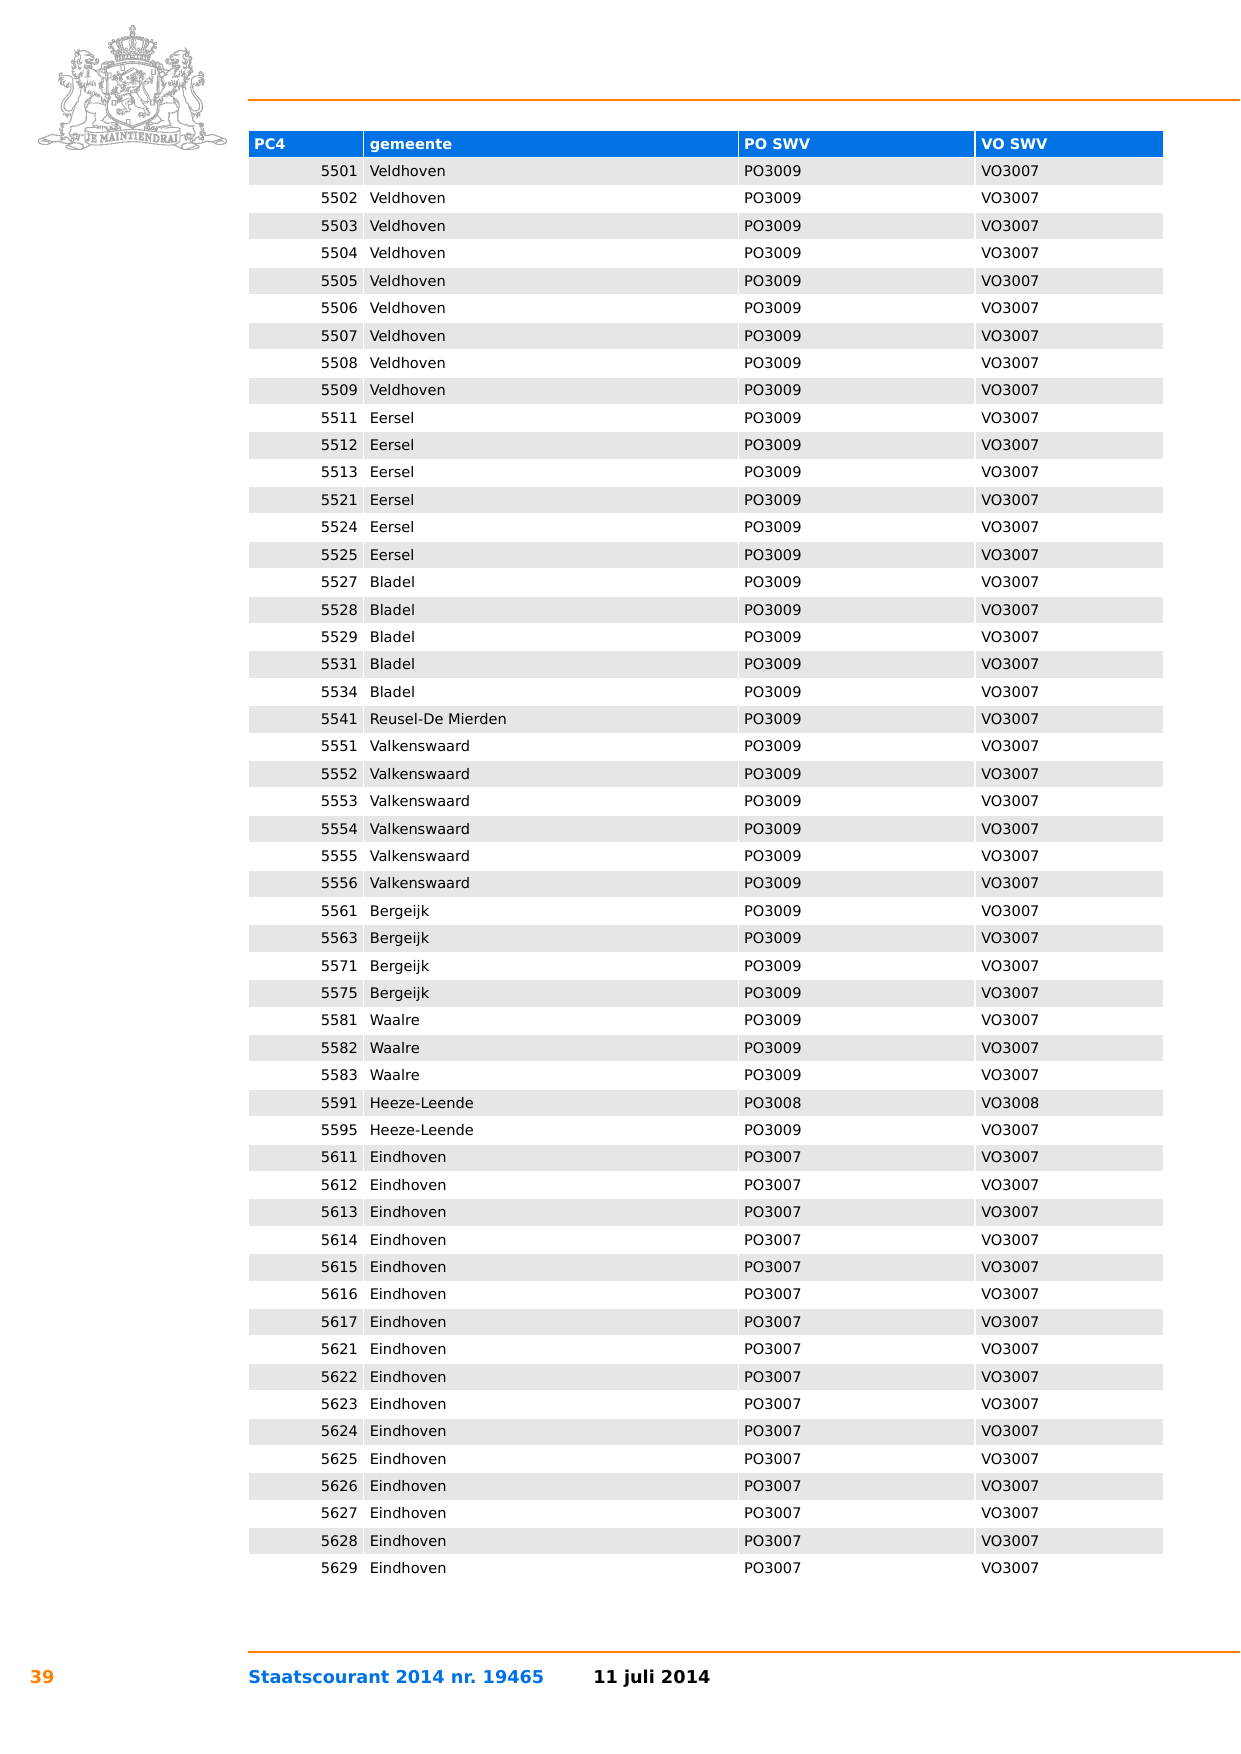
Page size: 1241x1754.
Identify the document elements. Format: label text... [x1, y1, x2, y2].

table_cell 5521 [249, 487, 363, 513]
table_cell 5623 [249, 1391, 363, 1417]
table_cell PO3007 [739, 1419, 974, 1445]
table_cell 5551 [249, 734, 363, 760]
table_cell VO3007 [976, 1556, 1163, 1582]
table_cell PO3009 [739, 460, 974, 486]
table_cell PO3009 [739, 1008, 974, 1034]
table_cell Veldhoven [364, 213, 738, 239]
table_cell Bladel [364, 624, 738, 650]
table_cell VO3007 [976, 405, 1163, 431]
table_cell Veldhoven [364, 378, 738, 404]
table_cell 5501 [249, 158, 363, 185]
table_cell VO3007 [976, 816, 1163, 842]
table_cell VO3007 [976, 295, 1163, 322]
table_cell Bergeijk [364, 980, 738, 1007]
table_cell Eindhoven [364, 1364, 738, 1390]
table_cell VO3007 [976, 953, 1163, 979]
table_cell PO3007 [739, 1227, 974, 1253]
table_cell Valkenswaard [364, 789, 738, 815]
table_cell VO3007 [976, 597, 1163, 623]
table_cell 5505 [249, 268, 363, 294]
table_cell VO3007 [976, 1336, 1163, 1363]
table_cell VO3007 [976, 241, 1163, 267]
table_cell Veldhoven [364, 323, 738, 349]
table_cell PO3007 [739, 1391, 974, 1417]
table_cell Waalre [364, 1008, 738, 1034]
table_cell Eindhoven [364, 1145, 738, 1171]
table_cell VO3007 [976, 1172, 1163, 1198]
table_cell Eindhoven [364, 1556, 738, 1582]
table_cell 5528 [249, 597, 363, 623]
table_cell 5626 [249, 1473, 363, 1500]
table_cell Bladel [364, 597, 738, 623]
table_cell VO3007 [976, 980, 1163, 1007]
table_cell Eindhoven [364, 1199, 738, 1226]
table_cell PO3009 [739, 734, 974, 760]
table_cell Valkenswaard [364, 816, 738, 842]
table_cell VO3007 [976, 1309, 1163, 1335]
table_cell 5563 [249, 925, 363, 952]
table_cell 5513 [249, 460, 363, 486]
table_cell Eersel [364, 460, 738, 486]
table_cell PO3009 [739, 241, 974, 267]
table_cell PO3009 [739, 515, 974, 541]
table_cell Waalre [364, 1063, 738, 1089]
table_cell VO3007 [976, 1391, 1163, 1417]
table_cell 5611 [249, 1145, 363, 1171]
table_cell PO3007 [739, 1309, 974, 1335]
table_cell 5506 [249, 295, 363, 322]
table_cell 5575 [249, 980, 363, 1007]
table_cell Reusel-De Mierden [364, 706, 738, 733]
table_cell PO3009 [739, 405, 974, 431]
table_cell 5552 [249, 761, 363, 787]
table_cell PO3009 [739, 268, 974, 294]
table_cell Bergeijk [364, 925, 738, 952]
table_cell 5524 [249, 515, 363, 541]
table_cell PO3007 [739, 1473, 974, 1500]
table_cell 5616 [249, 1282, 363, 1308]
table_cell VO3007 [976, 1227, 1163, 1253]
table_cell VO3007 [976, 679, 1163, 705]
table_cell VO3007 [976, 1473, 1163, 1500]
table_cell 5503 [249, 213, 363, 239]
table_cell 5625 [249, 1446, 363, 1472]
table_cell VO3007 [976, 323, 1163, 349]
table_cell VO3007 [976, 734, 1163, 760]
table_cell Valkenswaard [364, 871, 738, 897]
table_header PO SWV [739, 131, 974, 157]
table_cell PO3009 [739, 569, 974, 596]
table_cell 5617 [249, 1309, 363, 1335]
table_cell 5583 [249, 1063, 363, 1089]
table_cell VO3007 [976, 1063, 1163, 1089]
table_cell PO3007 [739, 1364, 974, 1390]
table_cell Veldhoven [364, 186, 738, 212]
table_cell PO3009 [739, 597, 974, 623]
table_cell Bergeijk [364, 898, 738, 924]
table_cell VO3007 [976, 1528, 1163, 1554]
table_cell VO3007 [976, 706, 1163, 733]
table_cell VO3007 [976, 350, 1163, 376]
table_cell 5621 [249, 1336, 363, 1363]
table_header PC4 [249, 131, 363, 157]
table_cell PO3009 [739, 789, 974, 815]
table_cell PO3009 [739, 295, 974, 322]
table_cell 5614 [249, 1227, 363, 1253]
table_cell 5591 [249, 1090, 363, 1116]
table_cell VO3007 [976, 1254, 1163, 1281]
table_cell VO3007 [976, 432, 1163, 459]
table_cell PO3009 [739, 487, 974, 513]
table_cell VO3007 [976, 1035, 1163, 1061]
table_cell Eindhoven [364, 1336, 738, 1363]
table_cell Eersel [364, 432, 738, 459]
table_cell PO3009 [739, 679, 974, 705]
table_cell PO3009 [739, 378, 974, 404]
table_cell PO3009 [739, 761, 974, 787]
table_cell 5525 [249, 542, 363, 568]
table_cell Eindhoven [364, 1501, 738, 1527]
table_cell VO3007 [976, 1117, 1163, 1143]
table_cell 5561 [249, 898, 363, 924]
table_cell VO3007 [976, 925, 1163, 952]
table_cell VO3007 [976, 487, 1163, 513]
table_cell Veldhoven [364, 295, 738, 322]
table_cell 5504 [249, 241, 363, 267]
table_header VO SWV [976, 131, 1163, 157]
table_cell VO3007 [976, 569, 1163, 596]
table_cell PO3007 [739, 1528, 974, 1554]
table_cell VO3007 [976, 1446, 1163, 1472]
table_cell 5629 [249, 1556, 363, 1582]
table_cell 5628 [249, 1528, 363, 1554]
table_cell PO3009 [739, 186, 974, 212]
table_cell PO3009 [739, 980, 974, 1007]
table_cell VO3007 [976, 1199, 1163, 1226]
table_cell Veldhoven [364, 350, 738, 376]
table_cell VO3007 [976, 1282, 1163, 1308]
table_cell VO3007 [976, 378, 1163, 404]
table_cell VO3008 [976, 1090, 1163, 1116]
table_cell 5507 [249, 323, 363, 349]
table_cell Bladel [364, 651, 738, 678]
table_cell 5627 [249, 1501, 363, 1527]
table_cell 5508 [249, 350, 363, 376]
table_cell Veldhoven [364, 158, 738, 185]
table_cell VO3007 [976, 460, 1163, 486]
table_cell PO3009 [739, 843, 974, 869]
table_cell Veldhoven [364, 268, 738, 294]
table_cell Eindhoven [364, 1254, 738, 1281]
table_cell 5622 [249, 1364, 363, 1390]
table_cell 5531 [249, 651, 363, 678]
table_cell Eindhoven [364, 1419, 738, 1445]
table_cell PO3007 [739, 1282, 974, 1308]
table_cell VO3007 [976, 158, 1163, 185]
table_cell VO3007 [976, 186, 1163, 212]
table_cell Eindhoven [364, 1227, 738, 1253]
table_cell Bladel [364, 569, 738, 596]
table_cell PO3009 [739, 624, 974, 650]
table_cell PO3009 [739, 432, 974, 459]
table_cell 5571 [249, 953, 363, 979]
table_cell VO3007 [976, 1501, 1163, 1527]
table_cell PO3009 [739, 706, 974, 733]
picture [38, 25, 227, 150]
table_cell VO3007 [976, 789, 1163, 815]
table_cell VO3007 [976, 542, 1163, 568]
table_cell 5529 [249, 624, 363, 650]
table_cell 5512 [249, 432, 363, 459]
table_cell Eindhoven [364, 1446, 738, 1472]
table_cell 5595 [249, 1117, 363, 1143]
table_cell 5553 [249, 789, 363, 815]
table_cell VO3007 [976, 1145, 1163, 1171]
table_cell PO3009 [739, 925, 974, 952]
table_cell PO3009 [739, 953, 974, 979]
table_cell PO3009 [739, 651, 974, 678]
table_cell Eindhoven [364, 1282, 738, 1308]
table_cell PO3007 [739, 1145, 974, 1171]
table_cell PO3009 [739, 1035, 974, 1061]
table_cell Eersel [364, 405, 738, 431]
table_cell PO3009 [739, 816, 974, 842]
table_cell 5554 [249, 816, 363, 842]
table_cell PO3009 [739, 350, 974, 376]
table_cell 5509 [249, 378, 363, 404]
table_cell VO3007 [976, 515, 1163, 541]
table_cell 5613 [249, 1199, 363, 1226]
table_cell 5582 [249, 1035, 363, 1061]
table_cell 5556 [249, 871, 363, 897]
table_cell 5541 [249, 706, 363, 733]
table_cell PO3009 [739, 213, 974, 239]
table_cell Eindhoven [364, 1309, 738, 1335]
table_cell PO3009 [739, 158, 974, 185]
table_cell VO3007 [976, 761, 1163, 787]
table_cell VO3007 [976, 1008, 1163, 1034]
table_cell 5534 [249, 679, 363, 705]
table_cell PO3009 [739, 898, 974, 924]
table_cell PO3007 [739, 1556, 974, 1582]
table_header gemeente [364, 131, 738, 157]
table_cell Eindhoven [364, 1528, 738, 1554]
table_cell 5581 [249, 1008, 363, 1034]
table_cell Valkenswaard [364, 761, 738, 787]
table_cell Heeze-Leende [364, 1117, 738, 1143]
table_cell VO3007 [976, 651, 1163, 678]
table_cell Veldhoven [364, 241, 738, 267]
table_cell PO3007 [739, 1254, 974, 1281]
table_cell Valkenswaard [364, 734, 738, 760]
table_cell Eersel [364, 487, 738, 513]
table_cell 5502 [249, 186, 363, 212]
table_cell PO3007 [739, 1336, 974, 1363]
table_cell PO3009 [739, 542, 974, 568]
table_cell PO3009 [739, 323, 974, 349]
table_cell VO3007 [976, 1419, 1163, 1445]
table_cell Eersel [364, 542, 738, 568]
table_cell Eindhoven [364, 1172, 738, 1198]
table_cell 5624 [249, 1419, 363, 1445]
table_cell Bergeijk [364, 953, 738, 979]
table_cell Eindhoven [364, 1473, 738, 1500]
table_cell VO3007 [976, 624, 1163, 650]
table_cell PO3008 [739, 1090, 974, 1116]
table_cell PO3009 [739, 1117, 974, 1143]
table_cell 5511 [249, 405, 363, 431]
table_cell PO3009 [739, 1063, 974, 1089]
table_cell Bladel [364, 679, 738, 705]
table_cell PO3007 [739, 1446, 974, 1472]
table_cell Eersel [364, 515, 738, 541]
table_cell 5615 [249, 1254, 363, 1281]
table_cell PO3007 [739, 1172, 974, 1198]
table_cell 5612 [249, 1172, 363, 1198]
table_cell 5527 [249, 569, 363, 596]
table_cell PO3007 [739, 1501, 974, 1527]
table_cell VO3007 [976, 871, 1163, 897]
table_cell VO3007 [976, 1364, 1163, 1390]
table_cell VO3007 [976, 213, 1163, 239]
table_cell Heeze-Leende [364, 1090, 738, 1116]
table_cell VO3007 [976, 268, 1163, 294]
table_cell VO3007 [976, 843, 1163, 869]
table_cell VO3007 [976, 898, 1163, 924]
table_cell 5555 [249, 843, 363, 869]
table_cell PO3007 [739, 1199, 974, 1226]
table_cell Waalre [364, 1035, 738, 1061]
table_cell PO3009 [739, 871, 974, 897]
table_cell Valkenswaard [364, 843, 738, 869]
table_cell Eindhoven [364, 1391, 738, 1417]
